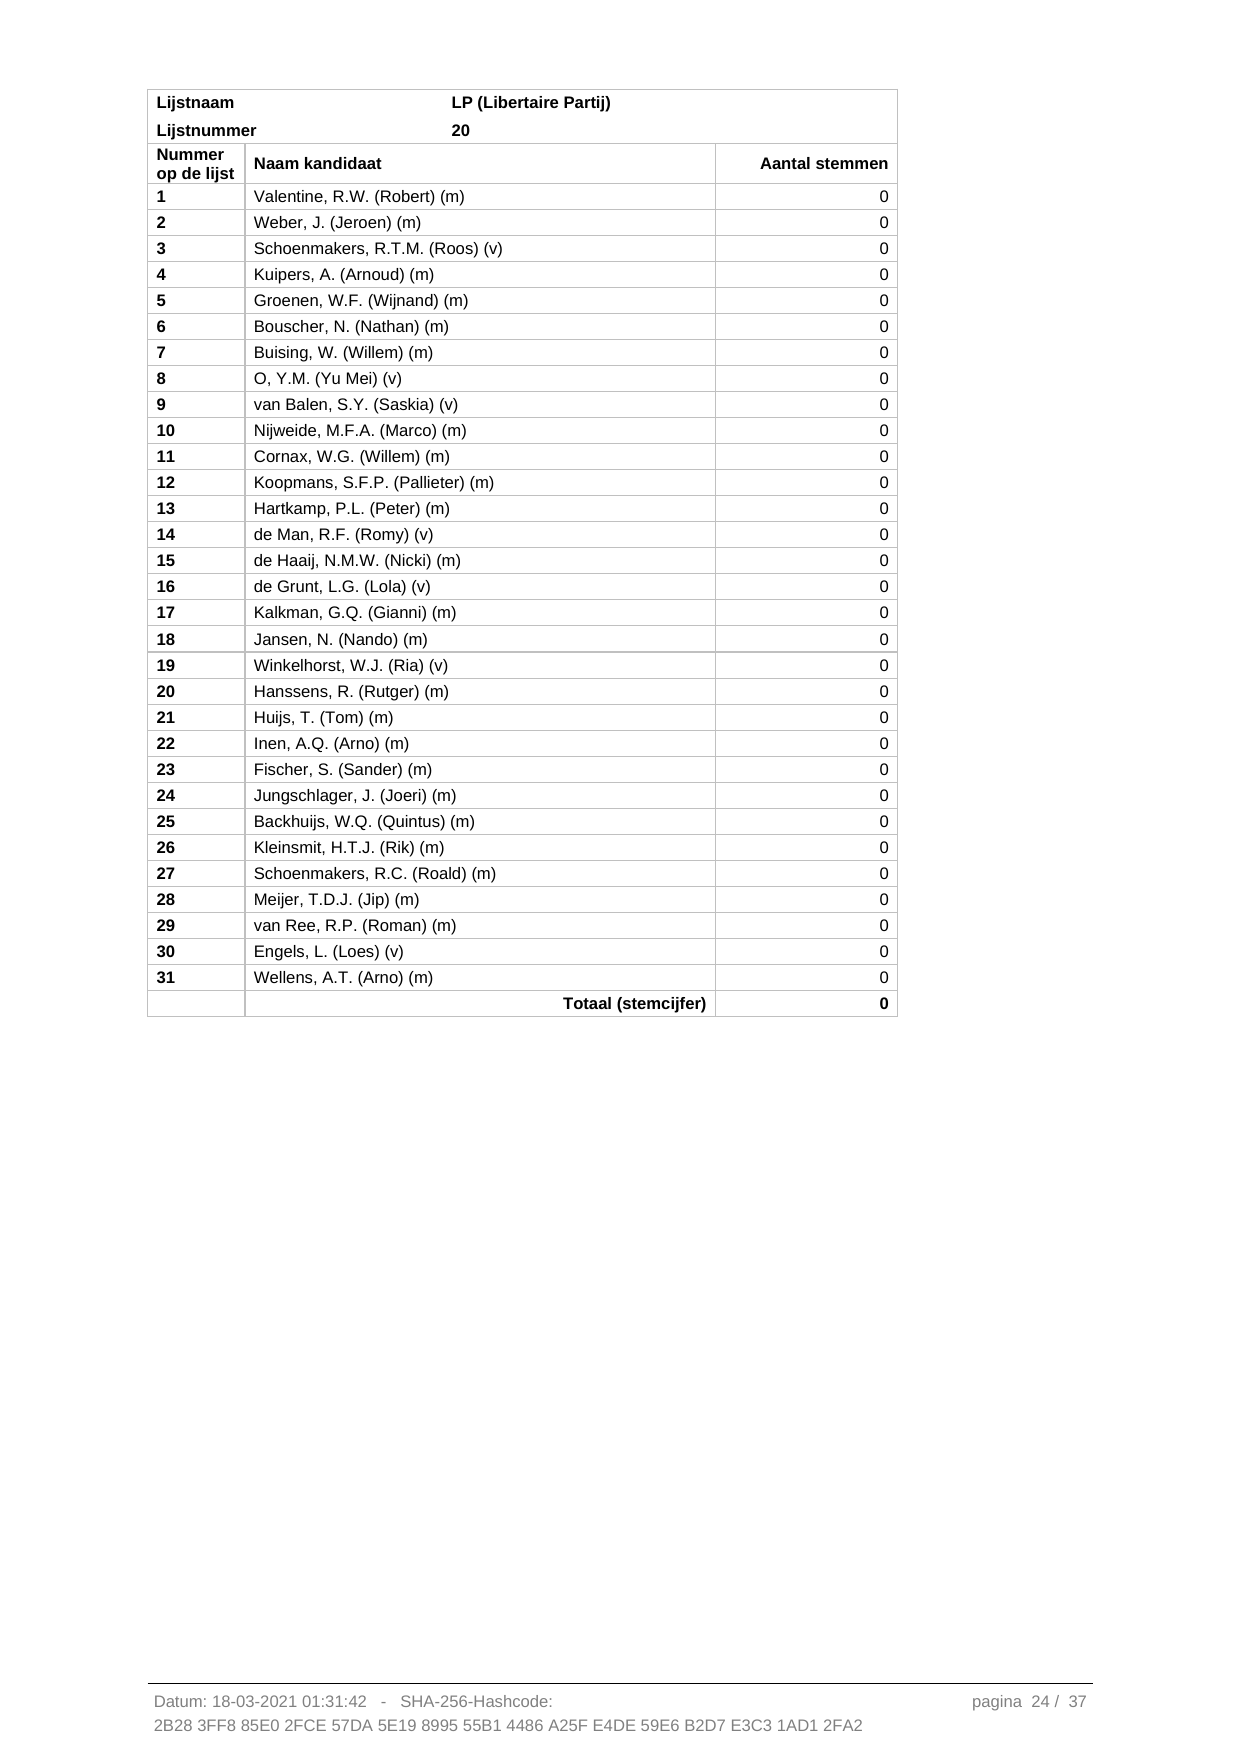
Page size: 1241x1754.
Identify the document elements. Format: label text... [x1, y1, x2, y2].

table_cell 0 [716, 236, 897, 261]
table_cell 0 [716, 262, 897, 287]
table_cell Totaal (stemcijfer) [246, 991, 715, 1016]
table_cell 0 [716, 470, 897, 495]
table_cell Huijs, T. (Tom) (m) [246, 705, 715, 729]
table_cell Nijweide, M.F.A. (Marco) (m) [246, 418, 715, 443]
table_cell 0 [716, 887, 897, 912]
table_cell 0 [716, 679, 897, 703]
table_cell 0 [716, 626, 897, 651]
table_cell 0 [716, 653, 897, 677]
table_cell 3 [148, 236, 244, 261]
table_cell 0 [716, 705, 897, 729]
table_cell Schoenmakers, R.T.M. (Roos) (v) [246, 236, 715, 261]
table_cell 0 [716, 835, 897, 860]
table_header Lijstnaam LP (Libertaire Partij) Lijstnummer 20 [148, 90, 897, 143]
table_cell Jansen, N. (Nando) (m) [246, 626, 715, 651]
table_cell 17 [148, 600, 244, 625]
table_cell 0 [716, 418, 897, 443]
table_cell 0 [716, 783, 897, 808]
table_cell O, Y.M. (Yu Mei) (v) [246, 366, 715, 391]
table_cell Fischer, S. (Sander) (m) [246, 757, 715, 782]
table_cell Hanssens, R. (Rutger) (m) [246, 679, 715, 703]
table_cell 19 [148, 653, 244, 677]
table_cell Wellens, A.T. (Arno) (m) [246, 965, 715, 990]
table_cell 0 [716, 600, 897, 625]
table_cell 26 [148, 835, 244, 860]
table_cell 16 [148, 574, 244, 599]
table_cell Bouscher, N. (Nathan) (m) [246, 314, 715, 339]
table_cell 0 [716, 444, 897, 469]
table_cell 0 [716, 340, 897, 365]
table_cell 0 [716, 939, 897, 964]
table_cell 7 [148, 340, 244, 365]
table_cell 0 [716, 991, 897, 1016]
table_cell van Balen, S.Y. (Saskia) (v) [246, 392, 715, 417]
table_cell 2 [148, 210, 244, 235]
table_cell 0 [716, 965, 897, 990]
table_cell Kalkman, G.Q. (Gianni) (m) [246, 600, 715, 625]
table_cell 0 [716, 574, 897, 599]
table_cell Buising, W. (Willem) (m) [246, 340, 715, 365]
table_cell Valentine, R.W. (Robert) (m) [246, 184, 715, 209]
table_cell Weber, J. (Jeroen) (m) [246, 210, 715, 235]
table_cell 10 [148, 418, 244, 443]
table_cell 0 [716, 731, 897, 756]
table_cell 9 [148, 392, 244, 417]
table_cell 0 [716, 184, 897, 209]
table_cell 0 [716, 496, 897, 521]
table_cell Inen, A.Q. (Arno) (m) [246, 731, 715, 756]
table_cell 22 [148, 731, 244, 756]
table_cell Kleinsmit, H.T.J. (Rik) (m) [246, 835, 715, 860]
table_cell 18 [148, 626, 244, 651]
table_cell 12 [148, 470, 244, 495]
table_cell Hartkamp, P.L. (Peter) (m) [246, 496, 715, 521]
table_cell 0 [716, 314, 897, 339]
table_cell 11 [148, 444, 244, 469]
table_cell 23 [148, 757, 244, 782]
table_cell Backhuijs, W.Q. (Quintus) (m) [246, 809, 715, 834]
table_cell 0 [716, 522, 897, 547]
table_cell Cornax, W.G. (Willem) (m) [246, 444, 715, 469]
table_cell 6 [148, 314, 244, 339]
table_cell van Ree, R.P. (Roman) (m) [246, 913, 715, 938]
table_cell Naam kandidaat [246, 144, 715, 183]
table_cell 29 [148, 913, 244, 938]
table_cell de Man, R.F. (Romy) (v) [246, 522, 715, 547]
table_cell 13 [148, 496, 244, 521]
table_cell de Grunt, L.G. (Lola) (v) [246, 574, 715, 599]
table_cell Engels, L. (Loes) (v) [246, 939, 715, 964]
table_cell 28 [148, 887, 244, 912]
table_cell 21 [148, 705, 244, 729]
table_cell 0 [716, 548, 897, 573]
table_cell 15 [148, 548, 244, 573]
table_cell 24 [148, 783, 244, 808]
table_cell 0 [716, 861, 897, 886]
table_cell 14 [148, 522, 244, 547]
table_cell 25 [148, 809, 244, 834]
table_cell 0 [716, 392, 897, 417]
table_cell Groenen, W.F. (Wijnand) (m) [246, 288, 715, 313]
table_cell Jungschlager, J. (Joeri) (m) [246, 783, 715, 808]
table_cell Meijer, T.D.J. (Jip) (m) [246, 887, 715, 912]
table_cell 0 [716, 913, 897, 938]
table_cell Aantal stemmen [716, 144, 897, 183]
table_cell 27 [148, 861, 244, 886]
table_cell 20 [148, 679, 244, 703]
table_cell 0 [716, 757, 897, 782]
table_cell Koopmans, S.F.P. (Pallieter) (m) [246, 470, 715, 495]
table_cell 0 [716, 366, 897, 391]
table_cell 30 [148, 939, 244, 964]
table_cell Nummer op de lijst [148, 144, 244, 183]
table_cell Schoenmakers, R.C. (Roald) (m) [246, 861, 715, 886]
table_cell 0 [716, 809, 897, 834]
table_cell 8 [148, 366, 244, 391]
table_cell Winkelhorst, W.J. (Ria) (v) [246, 653, 715, 677]
table_cell Kuipers, A. (Arnoud) (m) [246, 262, 715, 287]
table_cell 0 [716, 210, 897, 235]
table_cell de Haaij, N.M.W. (Nicki) (m) [246, 548, 715, 573]
table_cell 5 [148, 288, 244, 313]
table_cell 4 [148, 262, 244, 287]
table_cell 31 [148, 965, 244, 990]
table_cell 0 [716, 288, 897, 313]
table_cell 1 [148, 184, 244, 209]
table_cell [148, 991, 244, 1016]
